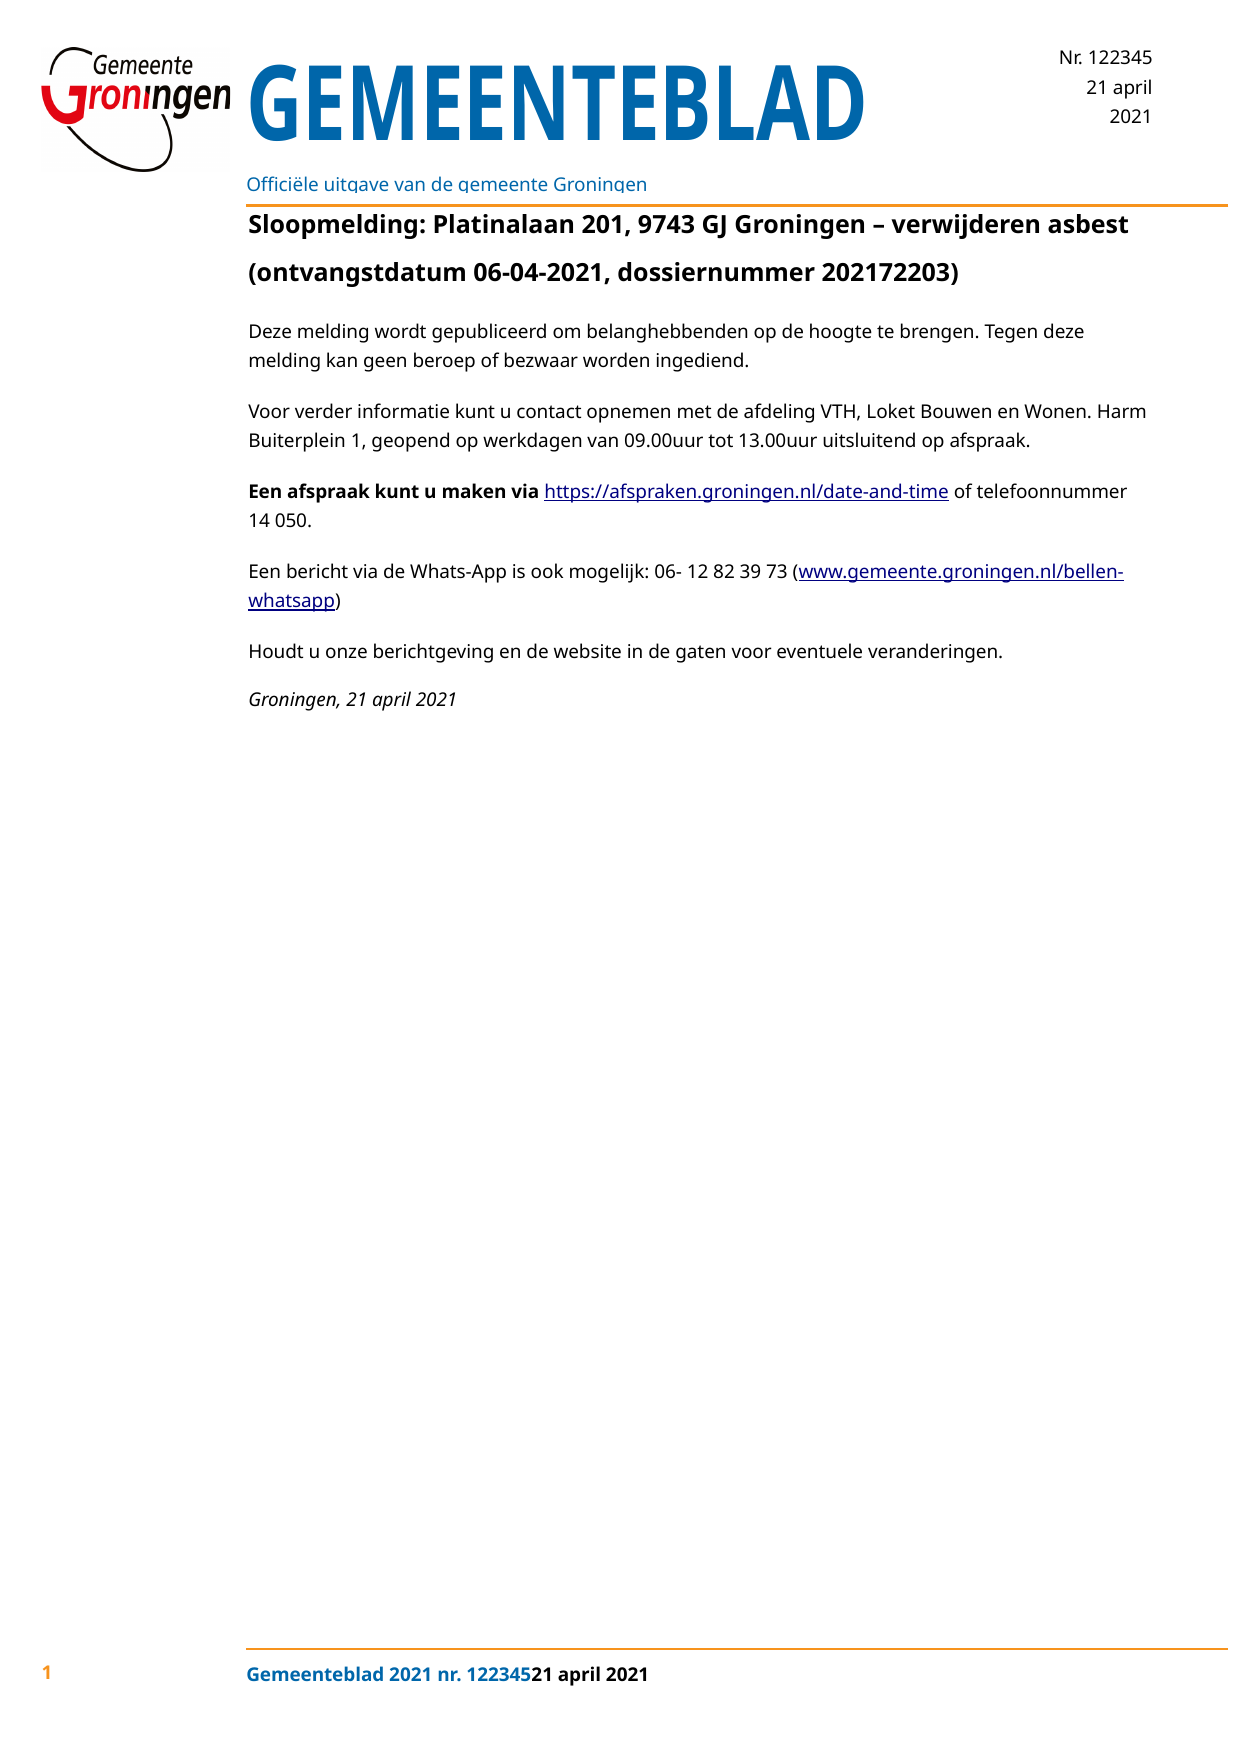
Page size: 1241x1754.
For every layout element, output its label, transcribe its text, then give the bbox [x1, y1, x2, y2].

text Een afspraak kunt u maken via https://afspraken.groningen.nl/date-and-time of telefoonnummer 14 050. [248, 478, 1152, 533]
text Houdt u onze berichtgeving en de website in de gaten voor eventuele veranderingen. [248, 638, 1152, 664]
picture [41, 47, 231, 172]
text Voor verder informatie kunt u contact opnemen met de afdeling VTH, Loket Bouwen en Wonen. Harm Buiterplein 1, geopend op werkdagen van 09.00uur tot 13.00uur uitsluitend op afspraak. [248, 398, 1152, 453]
text Sloopmelding: Platinalaan 201, 9743 GJ Groningen – verwijderen asbest (ontvangstdatum 06-04-2021, dossiernummer 202172203) [248, 207, 1152, 288]
text Een bericht via de Whats-App is ook mogelijk: 06- 12 82 39 73 (www.gemeente.groningen.nl/bellen-whatsapp) [248, 558, 1152, 613]
text Deze melding wordt gepubliceerd om belanghebbenden op de hoogte te brengen. Tegen deze melding kan geen beroep of bezwaar worden ingediend. [248, 318, 1152, 373]
text Groningen, 21 april 2021 [248, 686, 1152, 711]
